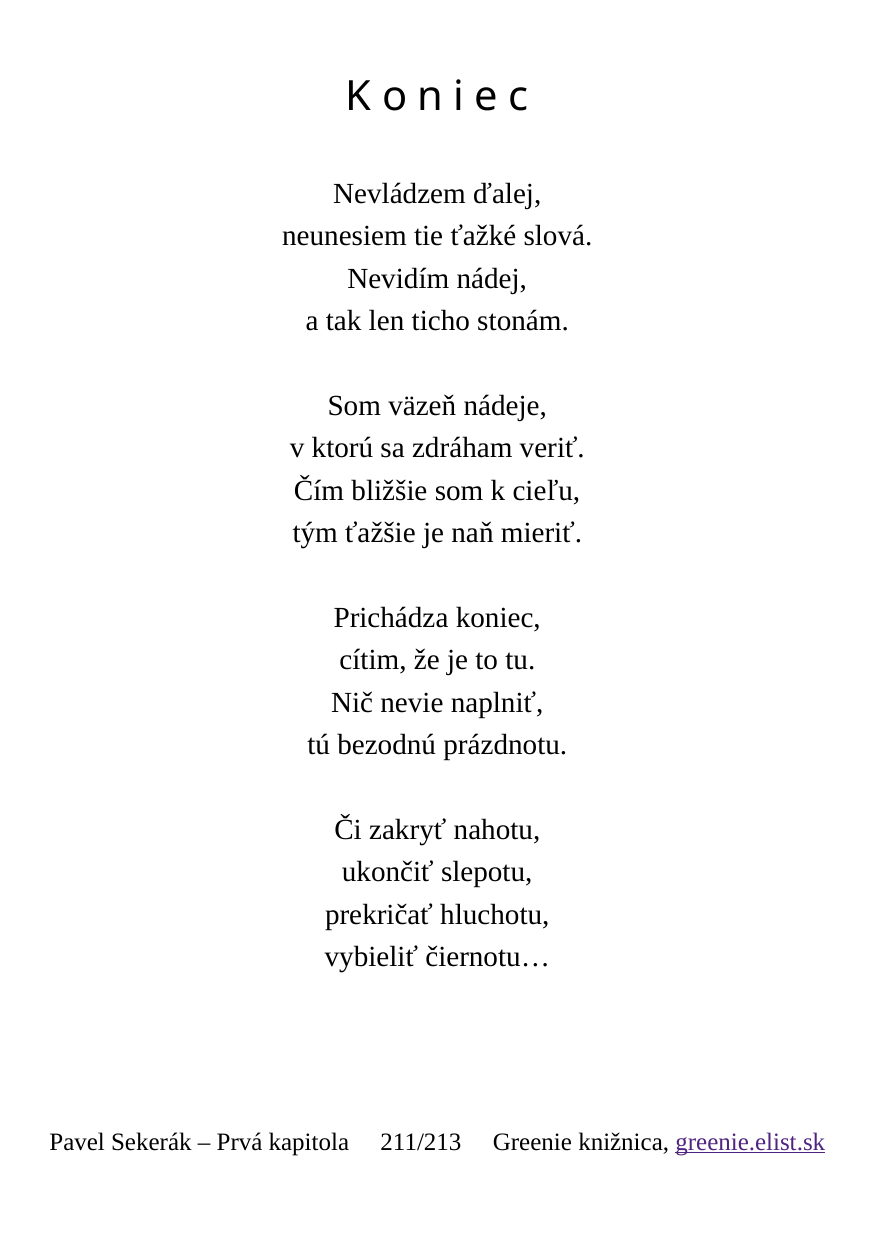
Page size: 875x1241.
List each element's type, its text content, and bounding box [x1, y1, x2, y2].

text vybieliť čiernotu… [41, 939, 833, 973]
text prekričať hluchotu, [41, 897, 833, 930]
text ukončiť slepotu, [41, 854, 833, 888]
text tú bezodnú prázdnotu. [41, 727, 833, 761]
text Nevidím nádej, [41, 261, 833, 294]
text Čím bližšie som k cieľu, [41, 473, 833, 506]
text a tak len ticho stonám. [41, 303, 833, 337]
text Som väzeň nádeje, [41, 388, 833, 422]
text Nevládzem ďalej, [41, 176, 833, 209]
text Prichádza koniec, [41, 600, 833, 633]
text tým ťažšie je naň mieriť. [41, 515, 833, 549]
text neunesiem tie ťažké slová. [41, 218, 833, 252]
text v ktorú sa zdráham veriť. [41, 430, 833, 464]
text Či zakryť nahotu, [41, 812, 833, 846]
text Nič nevie naplniť, [41, 685, 833, 718]
text cítim, že je to tu. [41, 642, 833, 676]
subtitle Koniec [41, 66, 833, 123]
